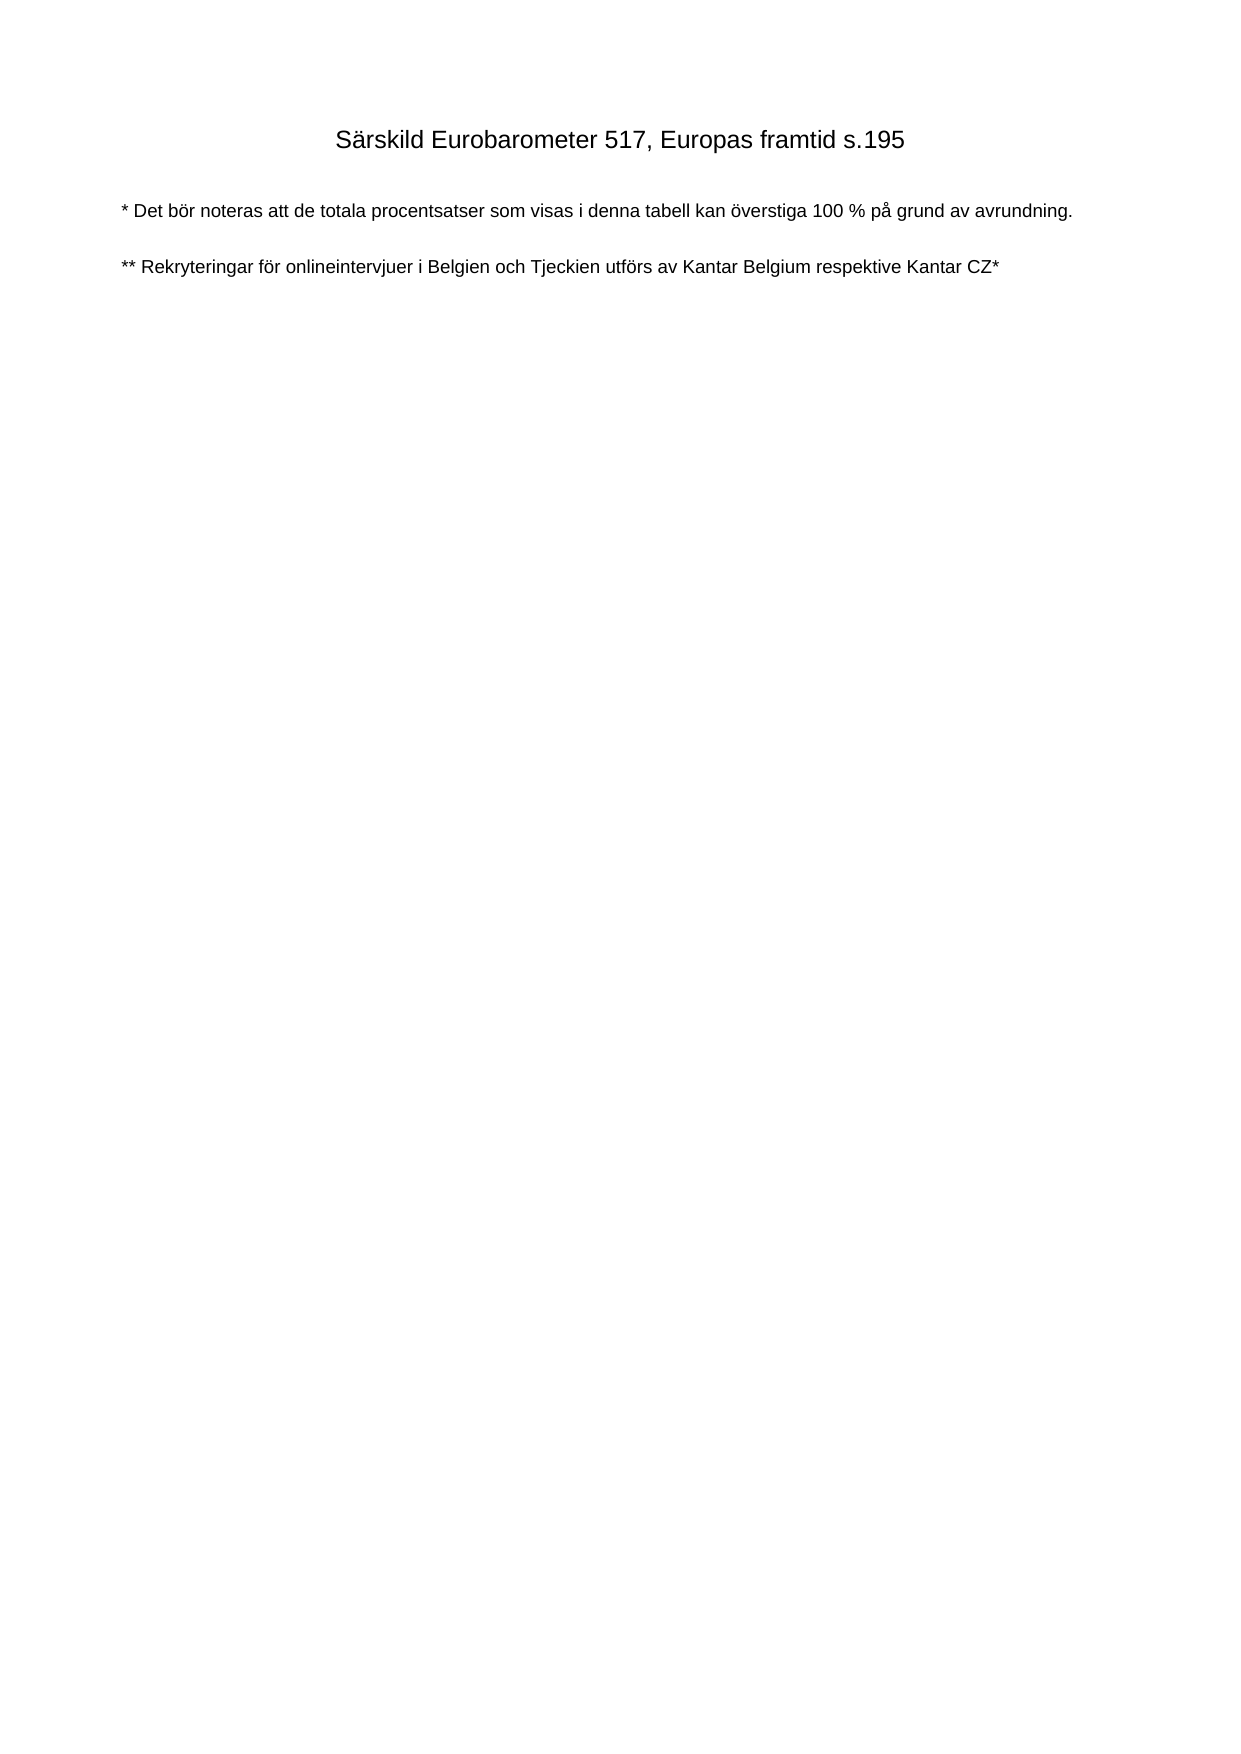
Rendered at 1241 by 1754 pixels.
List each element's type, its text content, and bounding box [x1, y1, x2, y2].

table_cell * Det bör noteras att de totala procentsatser som visas i denna tabell kan överstiga 100 % på grund av avrundning. [118, 183, 1122, 239]
table_cell ** Rekryteringar för onlineintervjuer i Belgien och Tjeckien utförs av Kantar Belgium respektive Kantar CZ* [118, 239, 1122, 294]
